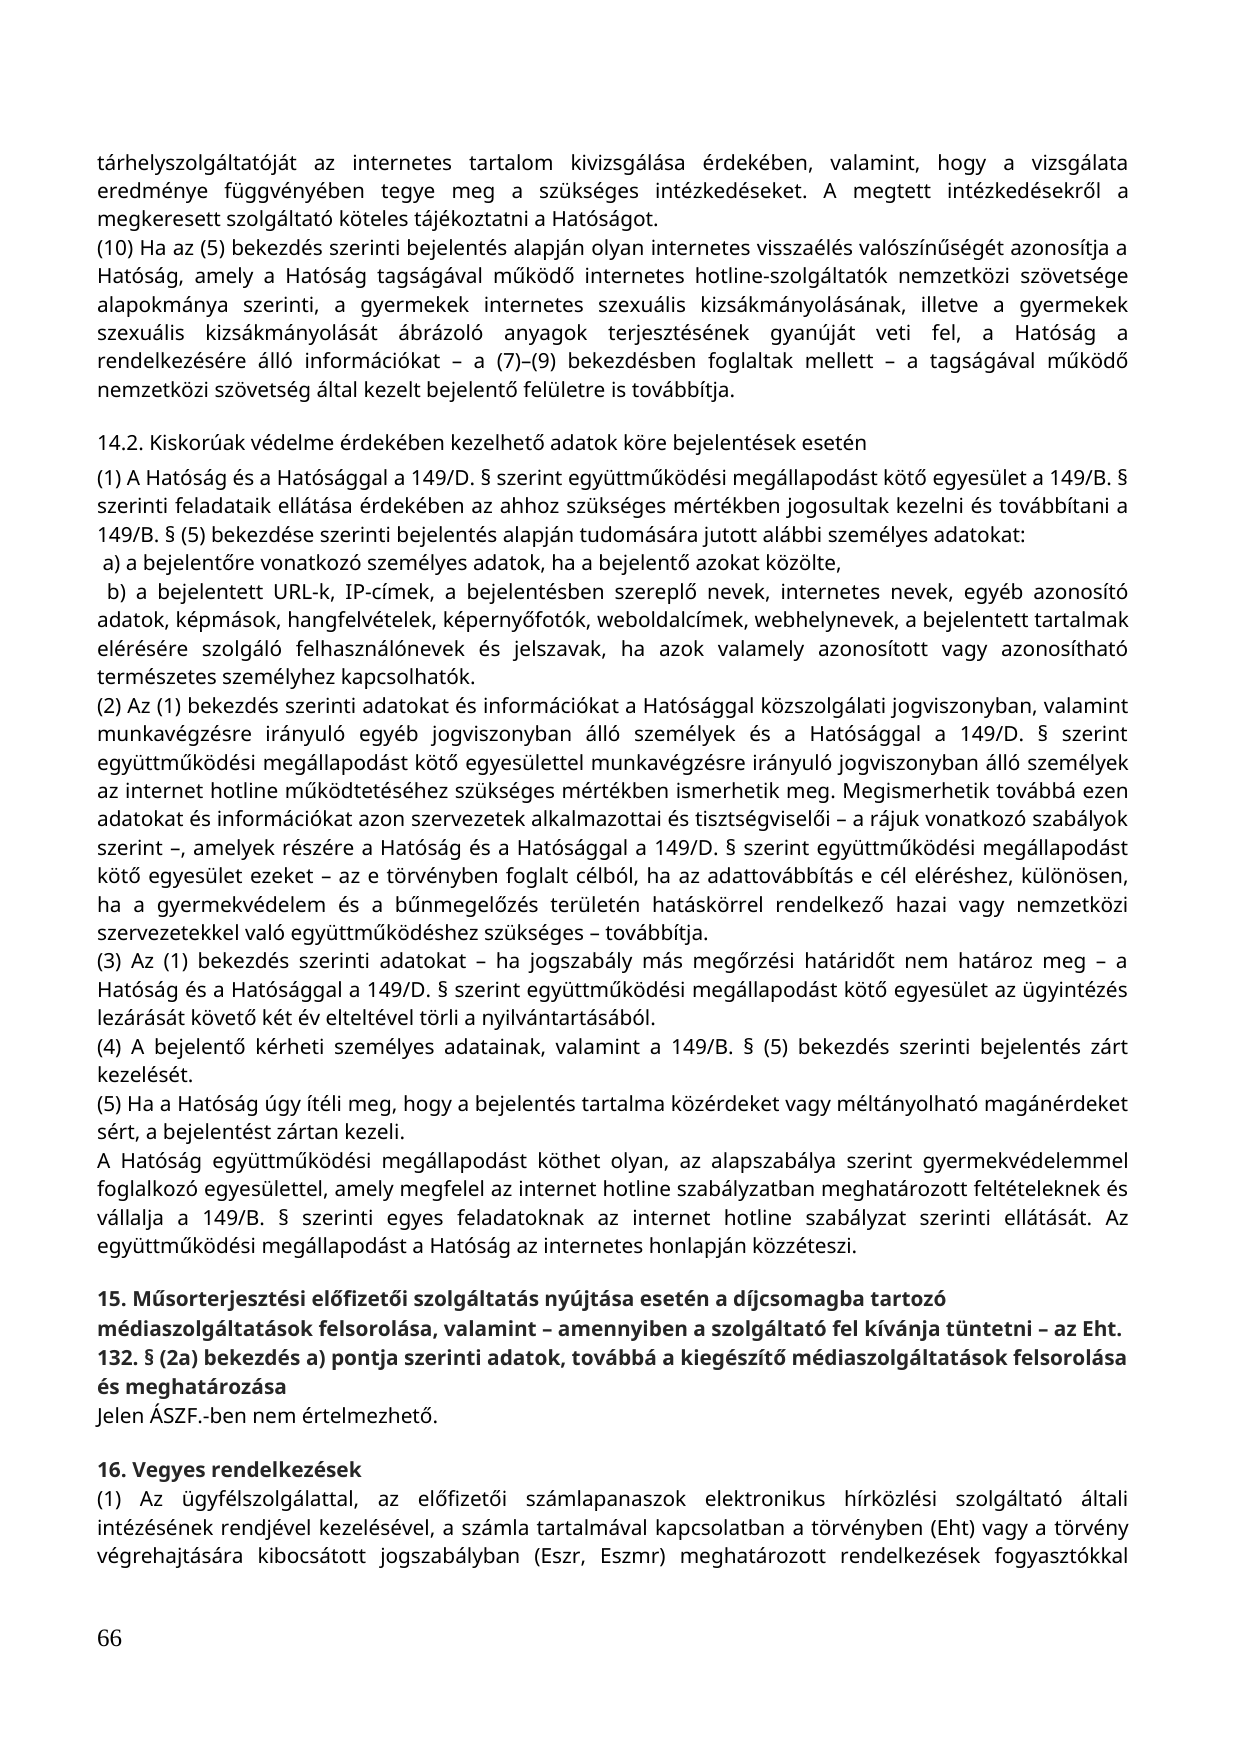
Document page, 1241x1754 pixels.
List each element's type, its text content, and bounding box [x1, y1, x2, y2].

text A Hatóság együttműködési megállapodást köthet olyan, az alapszabálya szerint gyermekvédelemmel foglalkozó egyesülettel, amely megfelel az internet hotline szabályzatban meghatározott feltételeknek és vállalja a 149/B. § szerinti egyes feladatoknak az internet hotline szabályzat szerinti ellátását. Az együttműködési megállapodást a Hatóság az internetes honlapján közzéteszi. [97, 1146, 1130, 1259]
subtitle 16. Vegyes rendelkezések [97, 1455, 1130, 1483]
text (4) A bejelentő kérheti személyes adatainak, valamint a 149/B. § (5) bekezdés szerinti bejelentés zárt kezelését. [97, 1032, 1130, 1089]
text (3) Az (1) bekezdés szerinti adatokat – ha jogszabály más megőrzési határidőt nem határoz meg – a Hatóság és a Hatósággal a 149/D. § szerint együttműködési megállapodást kötő egyesület az ügyintézés lezárását követő két év elteltével törli a nyilvántartásából. [97, 947, 1130, 1032]
text (5) Ha a Hatóság úgy ítéli meg, hogy a bejelentés tartalma közérdeket vagy méltányolható magánérdeket sért, a bejelentést zártan kezeli. [97, 1089, 1130, 1146]
text (1) A Hatóság és a Hatósággal a 149/D. § szerint együttműködési megállapodást kötő egyesület a 149/B. § szerinti feladataik ellátása érdekében az ahhoz szükséges mértékben jogosultak kezelni és továbbítani a 149/B. § (5) bekezdése szerinti bejelentés alapján tudomására jutott alábbi személyes adatokat: [97, 463, 1130, 548]
text Jelen ÁSZF.-ben nem értelmezhető. [97, 1402, 1130, 1430]
text (1) Az ügyfélszolgálattal, az előfizetői számlapanaszok elektronikus hírközlési szolgáltató általi intézésének rendjével kezelésével, a számla tartalmával kapcsolatban a törvényben (Eht) vagy a törvény végrehajtására kibocsátott jogszabályban (Eszr, Eszmr) meghatározott rendelkezések fogyasztókkal [97, 1484, 1130, 1569]
subtitle 15. Műsorterjesztési előfizetői szolgáltatás nyújtása esetén a díjcsomagba tartozó médiaszolgáltatások felsorolása, valamint – amennyiben a szolgáltató fel kívánja tüntetni – az Eht. 132. § (2a) bekezdés a) pontja szerinti adatok, továbbá a kiegészítő médiaszolgáltatások felsorolása és meghatározása [97, 1284, 1130, 1401]
text b) a bejelentett URL-k, IP-címek, a bejelentésben szereplő nevek, internetes nevek, egyéb azonosító adatok, képmások, hangfelvételek, képernyőfotók, weboldalcímek, webhelynevek, a bejelentett tartalmak elérésére szolgáló felhasználónevek és jelszavak, ha azok valamely azonosított vagy azonosítható természetes személyhez kapcsolhatók. [97, 577, 1130, 691]
text (2) Az (1) bekezdés szerinti adatokat és információkat a Hatósággal közszolgálati jogviszonyban, valamint munkavégzésre irányuló egyéb jogviszonyban álló személyek és a Hatósággal a 149/D. § szerint együttműködési megállapodást kötő egyesülettel munkavégzésre irányuló jogviszonyban álló személyek az internet hotline működtetéséhez szükséges mértékben ismerhetik meg. Megismerhetik továbbá ezen adatokat és információkat azon szervezetek alkalmazottai és tisztségviselői – a rájuk vonatkozó szabályok szerint –, amelyek részére a Hatóság és a Hatósággal a 149/D. § szerint együttműködési megállapodást kötő egyesület ezeket – az e törvényben foglalt célból, ha az adattovábbítás e cél eléréshez, különösen, ha a gyermekvédelem és a bűnmegelőzés területén hatáskörrel rendelkező hazai vagy nemzetközi szervezetekkel való együttműködéshez szükséges – továbbítja. [97, 691, 1130, 947]
text (10) Ha az (5) bekezdés szerinti bejelentés alapján olyan internetes visszaélés valószínűségét azonosítja a Hatóság, amely a Hatóság tagságával működő internetes hotline-szolgáltatók nemzetközi szövetsége alapokmánya szerinti, a gyermekek internetes szexuális kizsákmányolásának, illetve a gyermekek szexuális kizsákmányolását ábrázoló anyagok terjesztésének gyanúját veti fel, a Hatóság a rendelkezésére álló információkat – a (7)–(9) bekezdésben foglaltak mellett – a tagságával működő nemzetközi szövetség által kezelt bejelentő felületre is továbbítja. [97, 233, 1130, 403]
text tárhelyszolgáltatóját az internetes tartalom kivizsgálása érdekében, valamint, hogy a vizsgálata eredménye függvényében tegye meg a szükséges intézkedéseket. A megtett intézkedésekről a megkeresett szolgáltató köteles tájékoztatni a Hatóságot. [97, 148, 1130, 233]
text a) a bejelentőre vonatkozó személyes adatok, ha a bejelentő azokat közölte, [97, 548, 1130, 577]
subtitle 14.2. Kiskorúak védelme érdekében kezelhető adatok köre bejelentések esetén [97, 428, 1130, 457]
